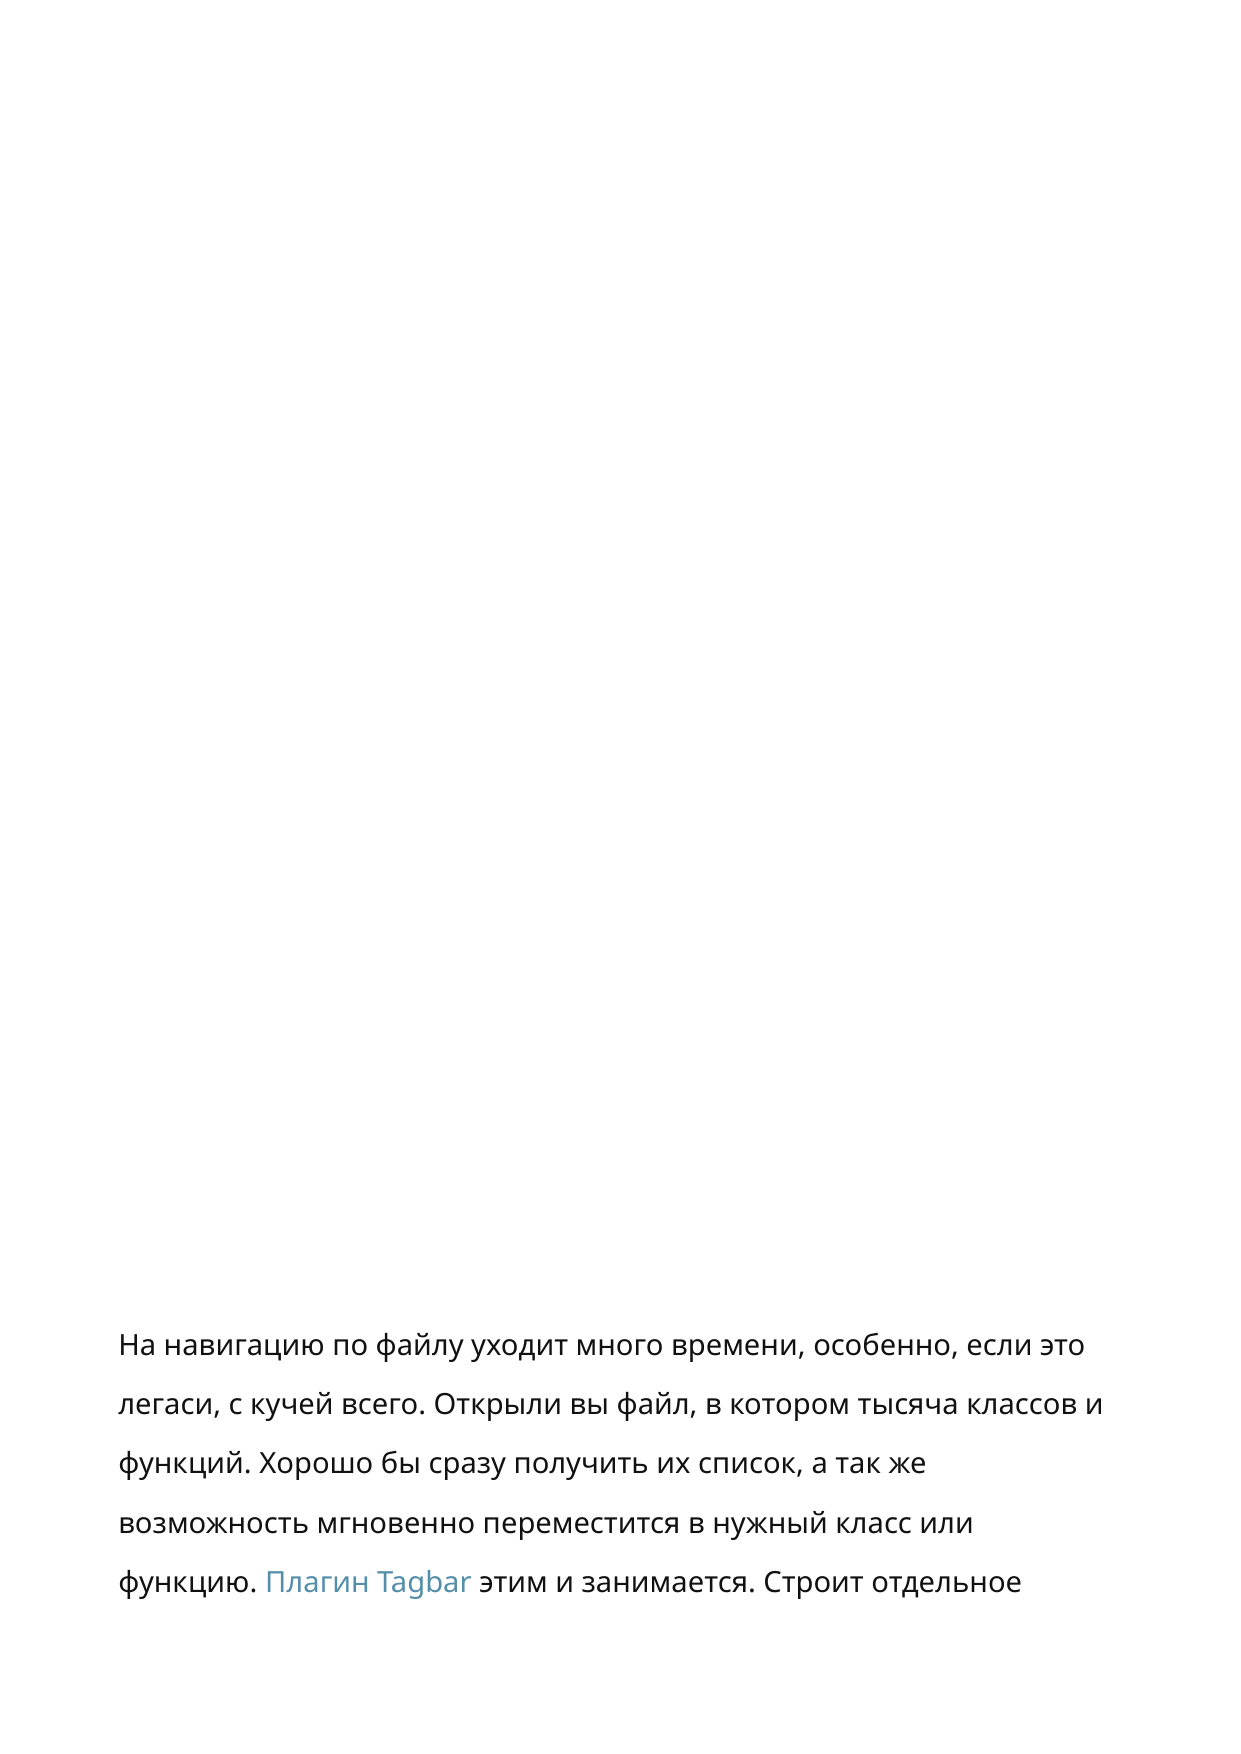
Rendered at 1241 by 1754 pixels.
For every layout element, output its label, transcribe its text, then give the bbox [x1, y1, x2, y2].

text На навигацию по файлу уходит много времени, особенно, если это легаси, с кучей всего. Открыли вы файл, в котором тысяча классов и функций. Хорошо бы сразу получить их список, а так же возможность мгновенно переместится в нужный класс или функцию. Плагин Tagbar этим и занимается. Строит отдельное [118, 1324, 1122, 1601]
